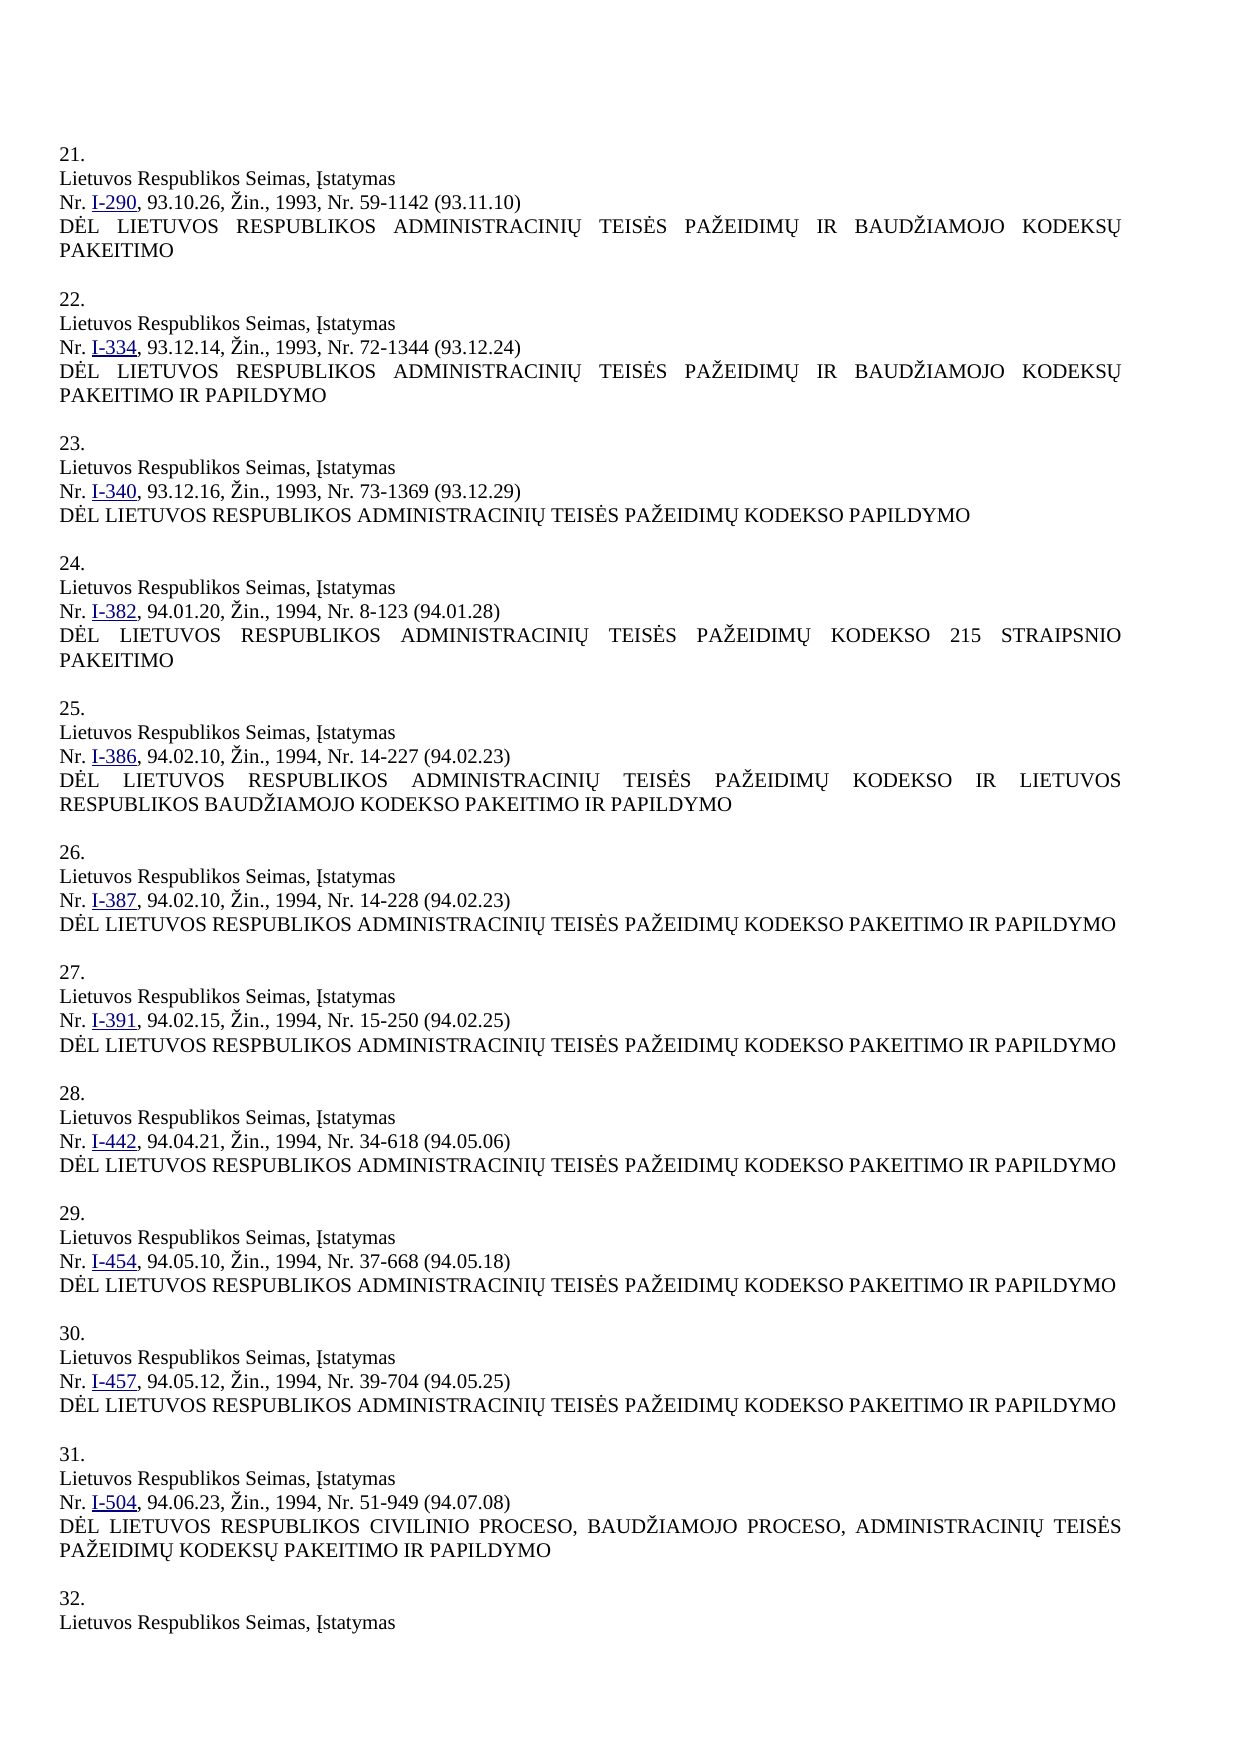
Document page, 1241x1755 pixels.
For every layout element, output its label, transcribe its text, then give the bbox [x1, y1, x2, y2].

text Nr. I-387, 94.02.10, Žin., 1994, Nr. 14-228 (94.02.23) [59, 888, 1122, 912]
text DĖL LIETUVOS RESPUBLIKOS ADMINISTRACINIŲ TEISĖS PAŽEIDIMŲ KODEKSO PAKEITIMO IR PAPILDYMO [59, 912, 1122, 936]
text Nr. I-442, 94.04.21, Žin., 1994, Nr. 34-618 (94.05.06) [59, 1129, 1122, 1153]
text DĖL LIETUVOS RESPUBLIKOS ADMINISTRACINIŲ TEISĖS PAŽEIDIMŲ KODEKSO 215 STRAIPSNIO PAKEITIMO [59, 623, 1122, 672]
text Lietuvos Respublikos Seimas, Įstatymas [59, 575, 1122, 599]
text DĖL LIETUVOS RESPUBLIKOS ADMINISTRACINIŲ TEISĖS PAŽEIDIMŲ KODEKSO PAKEITIMO IR PAPILDYMO [59, 1273, 1122, 1297]
text Lietuvos Respublikos Seimas, Įstatymas [59, 984, 1122, 1008]
text Lietuvos Respublikos Seimas, Įstatymas [59, 1105, 1122, 1129]
text DĖL LIETUVOS RESPUBLIKOS ADMINISTRACINIŲ TEISĖS PAŽEIDIMŲ KODEKSO PAKEITIMO IR PAPILDYMO [59, 1393, 1122, 1417]
text Lietuvos Respublikos Seimas, Įstatymas [59, 1466, 1122, 1490]
text Lietuvos Respublikos Seimas, Įstatymas [59, 1610, 1122, 1634]
text DĖL LIETUVOS RESPUBLIKOS ADMINISTRACINIŲ TEISĖS PAŽEIDIMŲ KODEKSO IR LIETUVOS RESPUBLIKOS BAUDŽIAMOJO KODEKSO PAKEITIMO IR PAPILDYMO [59, 768, 1122, 816]
text DĖL LIETUVOS RESPUBLIKOS CIVILINIO PROCESO, BAUDŽIAMOJO PROCESO, ADMINISTRACINIŲ TEISĖS PAŽEIDIMŲ KODEKSŲ PAKEITIMO IR PAPILDYMO [59, 1514, 1122, 1562]
text Nr. I-454, 94.05.10, Žin., 1994, Nr. 37-668 (94.05.18) [59, 1249, 1122, 1273]
text Nr. I-334, 93.12.14, Žin., 1993, Nr. 72-1344 (93.12.24) [59, 335, 1122, 359]
text 25. [59, 696, 1122, 720]
text DĖL LIETUVOS RESPUBLIKOS ADMINISTRACINIŲ TEISĖS PAŽEIDIMŲ IR BAUDŽIAMOJO KODEKSŲ PAKEITIMO IR PAPILDYMO [59, 359, 1122, 407]
text Nr. I-386, 94.02.10, Žin., 1994, Nr. 14-227 (94.02.23) [59, 744, 1122, 768]
text 22. [59, 287, 1122, 311]
text Nr. I-340, 93.12.16, Žin., 1993, Nr. 73-1369 (93.12.29) [59, 479, 1122, 503]
text 30. [59, 1321, 1122, 1345]
text 27. [59, 960, 1122, 984]
text Lietuvos Respublikos Seimas, Įstatymas [59, 311, 1122, 335]
text 32. [59, 1586, 1122, 1610]
text Lietuvos Respublikos Seimas, Įstatymas [59, 455, 1122, 479]
text Lietuvos Respublikos Seimas, Įstatymas [59, 864, 1122, 888]
text Nr. I-391, 94.02.15, Žin., 1994, Nr. 15-250 (94.02.25) [59, 1008, 1122, 1032]
text DĖL LIETUVOS RESPUBLIKOS ADMINISTRACINIŲ TEISĖS PAŽEIDIMŲ KODEKSO PAPILDYMO [59, 503, 1122, 527]
text 28. [59, 1081, 1122, 1105]
text 31. [59, 1442, 1122, 1466]
text DĖL LIETUVOS RESPBULIKOS ADMINISTRACINIŲ TEISĖS PAŽEIDIMŲ KODEKSO PAKEITIMO IR PAPILDYMO [59, 1032, 1122, 1057]
text 26. [59, 840, 1122, 864]
text Nr. I-504, 94.06.23, Žin., 1994, Nr. 51-949 (94.07.08) [59, 1490, 1122, 1514]
text 23. [59, 431, 1122, 455]
text Nr. I-290, 93.10.26, Žin., 1993, Nr. 59-1142 (93.11.10) [59, 190, 1122, 214]
text Lietuvos Respublikos Seimas, Įstatymas [59, 1225, 1122, 1249]
text DĖL LIETUVOS RESPUBLIKOS ADMINISTRACINIŲ TEISĖS PAŽEIDIMŲ IR BAUDŽIAMOJO KODEKSŲ PAKEITIMO [59, 214, 1122, 262]
text 24. [59, 551, 1122, 575]
text Nr. I-457, 94.05.12, Žin., 1994, Nr. 39-704 (94.05.25) [59, 1369, 1122, 1393]
text 21. [59, 142, 1122, 166]
text 29. [59, 1201, 1122, 1225]
text Lietuvos Respublikos Seimas, Įstatymas [59, 166, 1122, 190]
text Nr. I-382, 94.01.20, Žin., 1994, Nr. 8-123 (94.01.28) [59, 599, 1122, 623]
text Lietuvos Respublikos Seimas, Įstatymas [59, 1345, 1122, 1369]
text DĖL LIETUVOS RESPUBLIKOS ADMINISTRACINIŲ TEISĖS PAŽEIDIMŲ KODEKSO PAKEITIMO IR PAPILDYMO [59, 1153, 1122, 1177]
text Lietuvos Respublikos Seimas, Įstatymas [59, 720, 1122, 744]
